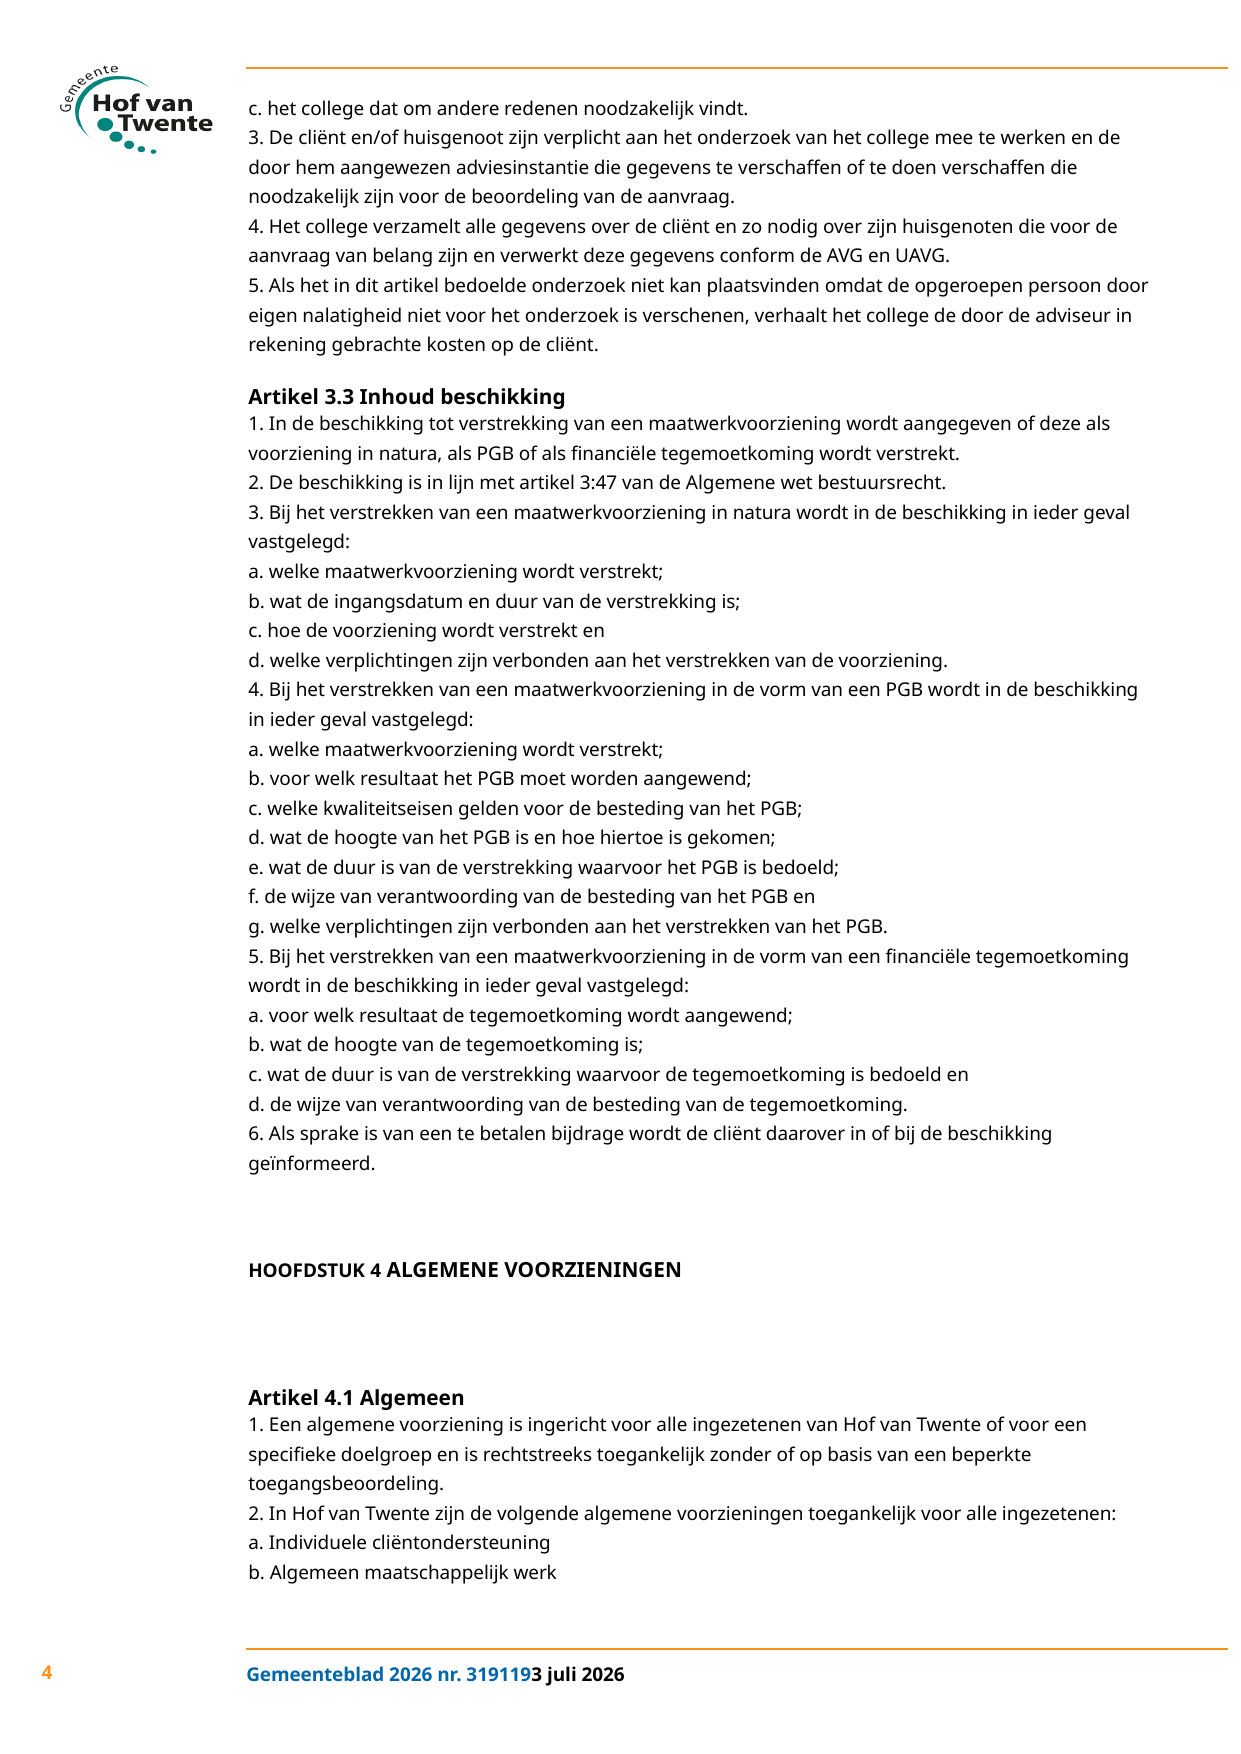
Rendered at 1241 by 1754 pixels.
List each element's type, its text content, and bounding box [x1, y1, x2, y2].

text 5. Als het in dit artikel bedoelde onderzoek niet kan plaatsvinden omdat de opgeroepen persoon door eigen nalatigheid niet voor het onderzoek is verschenen, verhaalt het college de door de adviseur in rekening gebrachte kosten op de cliënt. [248, 272, 1152, 357]
text d. wat de hoogte van het PGB is en hoe hiertoe is gekomen; [248, 824, 1152, 850]
text 3. Bij het verstrekken van een maatwerkvoorziening in natura wordt in de beschikking in ieder geval vastgelegd: [248, 499, 1152, 554]
text a. welke maatwerkvoorziening wordt verstrekt; [248, 736, 1152, 761]
text HOOFDSTUK 4 ALGEMENE VOORZIENINGEN [248, 1255, 1152, 1283]
text 1. In de beschikking tot verstrekking van een maatwerkvoorziening wordt aangegeven of deze als voorziening in natura, als PGB of als financiële tegemoetkoming wordt verstrekt. [248, 410, 1152, 466]
text d. welke verplichtingen zijn verbonden aan het verstrekken van de voorziening. [248, 647, 1152, 673]
text Artikel 3.3 Inhoud beschikking [248, 382, 1152, 410]
picture [41, 47, 231, 172]
text 1. Een algemene voorziening is ingericht voor alle ingezetenen van Hof van Twente of voor een specifieke doelgroep en is rechtstreeks toegankelijk zonder of op basis van een beperkte toegangsbeoordeling. [248, 1411, 1152, 1496]
text 2. In Hof van Twente zijn de volgende algemene voorzieningen toegankelijk voor alle ingezetenen: [248, 1500, 1152, 1526]
text 2. De beschikking is in lijn met artikel 3:47 van de Algemene wet bestuursrecht. [248, 469, 1152, 495]
text f. de wijze van verantwoording van de besteding van het PGB en [248, 884, 1152, 909]
text a. Individuele cliëntondersteuning [248, 1529, 1152, 1555]
text g. welke verplichtingen zijn verbonden aan het verstrekken van het PGB. [248, 913, 1152, 939]
text c. welke kwaliteitseisen gelden voor de besteding van het PGB; [248, 795, 1152, 821]
text 4. Bij het verstrekken van een maatwerkvoorziening in de vorm van een PGB wordt in de beschikking in ieder geval vastgelegd: [248, 677, 1152, 732]
text c. het college dat om andere redenen noodzakelijk vindt. [248, 95, 1152, 121]
text a. voor welk resultaat de tegemoetkoming wordt aangewend; [248, 1002, 1152, 1028]
text 6. Als sprake is van een te betalen bijdrage wordt de cliënt daarover in of bij de beschikking geïnformeerd. [248, 1120, 1152, 1176]
text c. wat de duur is van de verstrekking waarvoor de tegemoetkoming is bedoeld en [248, 1061, 1152, 1087]
text 5. Bij het verstrekken van een maatwerkvoorziening in de vorm van een financiële tegemoetkoming wordt in de beschikking in ieder geval vastgelegd: [248, 943, 1152, 998]
text d. de wijze van verantwoording van de besteding van de tegemoetkoming. [248, 1091, 1152, 1116]
text 4. Het college verzamelt alle gegevens over de cliënt en zo nodig over zijn huisgenoten die voor de aanvraag van belang zijn en verwerkt deze gegevens conform de AVG en UAVG. [248, 213, 1152, 268]
text b. wat de ingangsdatum en duur van de verstrekking is; [248, 588, 1152, 613]
text c. hoe de voorziening wordt verstrekt en [248, 617, 1152, 643]
text b. wat de hoogte van de tegemoetkoming is; [248, 1032, 1152, 1057]
text b. Algemeen maatschappelijk werk [248, 1559, 1152, 1585]
text e. wat de duur is van de verstrekking waarvoor het PGB is bedoeld; [248, 854, 1152, 880]
text a. welke maatwerkvoorziening wordt verstrekt; [248, 558, 1152, 584]
text 3. De cliënt en/of huisgenoot zijn verplicht aan het onderzoek van het college mee te werken en de door hem aangewezen adviesinstantie die gegevens te verschaffen of te doen verschaffen die noodzakelijk zijn voor de beoordeling van de aanvraag. [248, 124, 1152, 209]
text b. voor welk resultaat het PGB moet worden aangewend; [248, 765, 1152, 791]
text Artikel 4.1 Algemeen [248, 1383, 1152, 1411]
